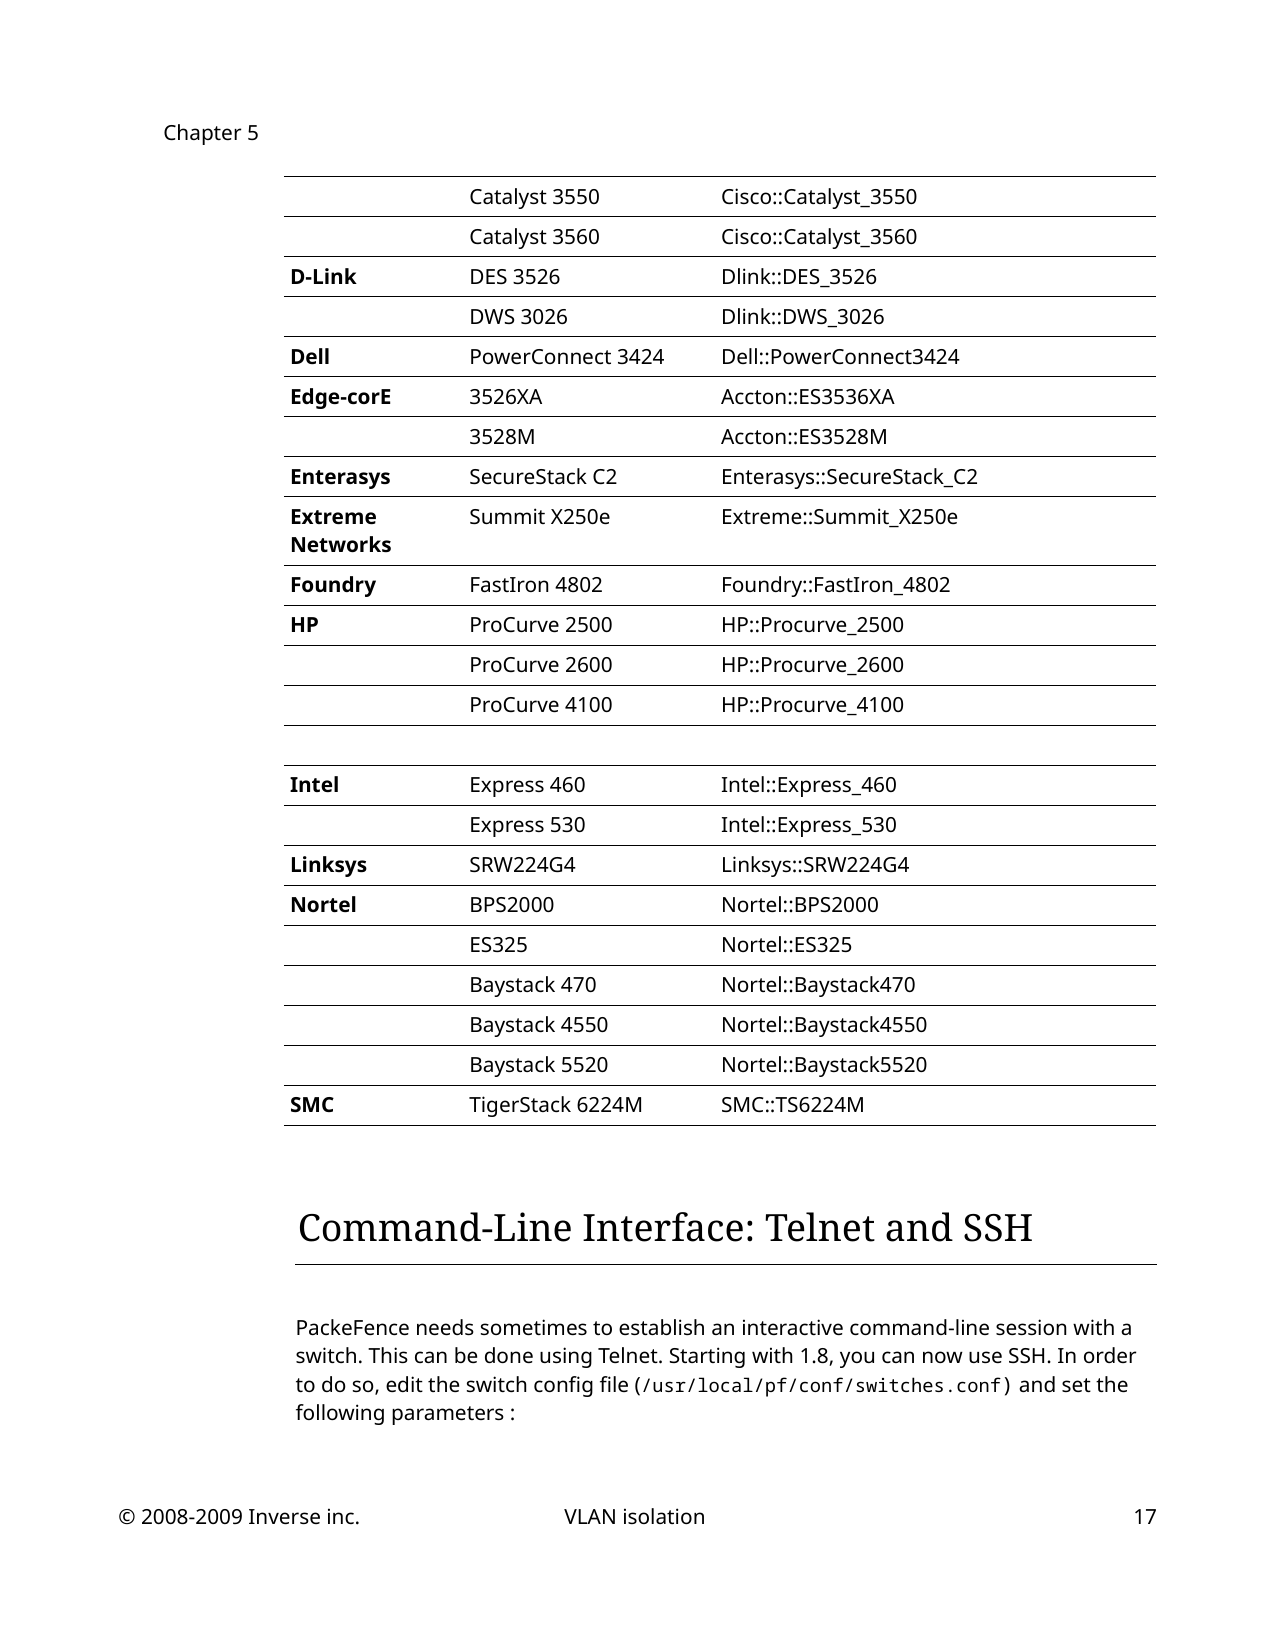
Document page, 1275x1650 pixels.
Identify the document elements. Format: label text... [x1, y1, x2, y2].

table_cell SMC::TS6224M [715, 1086, 1156, 1124]
table_cell Baystack 5520 [463, 1046, 715, 1084]
table_cell BPS2000 [463, 886, 715, 924]
table_cell 3528M [463, 417, 715, 456]
table_cell 3526XA [463, 377, 715, 416]
table_cell [284, 417, 463, 456]
table_cell Extreme Networks [284, 497, 463, 564]
table_cell Enterasys::SecureStack_C2 [715, 457, 1156, 496]
table_cell Nortel::ES325 [715, 926, 1156, 964]
table_cell Dell::PowerConnect3424 [715, 337, 1156, 376]
table_cell D-Link [284, 257, 463, 296]
table_cell ES325 [463, 926, 715, 964]
table_cell SMC [284, 1086, 463, 1124]
table_cell Dlink::DWS_3026 [715, 297, 1156, 336]
text PackeFence needs sometimes to establish an interactive command-line session with a switch. This can be done using Telnet. Starting with 1.8, you can now use SSH. In order to do so, edit the switch config file (/usr/local/pf/conf/switches.conf) and set the following parameters : [295, 1313, 1157, 1427]
table_cell DWS 3026 [463, 297, 715, 336]
table_cell [284, 217, 463, 256]
table_cell Nortel::BPS2000 [715, 886, 1156, 924]
table_cell Intel::Express_530 [715, 806, 1156, 844]
table_cell Intel::Express_460 [715, 766, 1156, 804]
table_cell Catalyst 3550 [463, 177, 715, 216]
table_cell Express 460 [463, 766, 715, 804]
table_cell [463, 726, 715, 764]
table_cell HP::Procurve_4100 [715, 686, 1156, 724]
table_cell Baystack 4550 [463, 1006, 715, 1044]
table_cell Linksys [284, 846, 463, 884]
table_cell Nortel::Baystack4550 [715, 1006, 1156, 1044]
table_cell [284, 297, 463, 336]
table_cell ProCurve 2600 [463, 646, 715, 684]
table_cell HP::Procurve_2500 [715, 606, 1156, 644]
table_cell Cisco::Catalyst_3560 [715, 217, 1156, 256]
table_cell Foundry::FastIron_4802 [715, 566, 1156, 604]
table_cell Nortel [284, 886, 463, 924]
table_cell ProCurve 4100 [463, 686, 715, 724]
table_cell Dlink::DES_3526 [715, 257, 1156, 296]
table_cell Foundry [284, 566, 463, 604]
table_cell Express 530 [463, 806, 715, 844]
table_cell Intel [284, 766, 463, 804]
table_cell [715, 726, 1156, 764]
table_cell SRW224G4 [463, 846, 715, 884]
table_cell [284, 806, 463, 844]
table_cell Baystack 470 [463, 966, 715, 1004]
subtitle Command-Line Interface: Telnet and SSH [295, 1201, 1157, 1264]
table_cell [284, 966, 463, 1004]
table_cell HP [284, 606, 463, 644]
table_cell Accton::ES3528M [715, 417, 1156, 456]
table_cell HP::Procurve_2600 [715, 646, 1156, 684]
table_cell ProCurve 2500 [463, 606, 715, 644]
table_cell Nortel::Baystack470 [715, 966, 1156, 1004]
table_cell Accton::ES3536XA [715, 377, 1156, 416]
table_cell Extreme::Summit_X250e [715, 497, 1156, 564]
table_cell [284, 726, 463, 764]
table_cell Nortel::Baystack5520 [715, 1046, 1156, 1084]
table_cell [284, 686, 463, 724]
table_cell Enterasys [284, 457, 463, 496]
table_cell [284, 1006, 463, 1044]
table_cell TigerStack 6224M [463, 1086, 715, 1124]
table_cell Cisco::Catalyst_3550 [715, 177, 1156, 216]
table_cell FastIron 4802 [463, 566, 715, 604]
table_cell PowerConnect 3424 [463, 337, 715, 376]
table_cell Linksys::SRW224G4 [715, 846, 1156, 884]
table_cell Dell [284, 337, 463, 376]
table_cell Edge-corE [284, 377, 463, 416]
table_cell [284, 1046, 463, 1084]
table_cell [284, 646, 463, 684]
table_cell Summit X250e [463, 497, 715, 564]
table_cell [284, 926, 463, 964]
table_cell [284, 177, 463, 216]
table_cell DES 3526 [463, 257, 715, 296]
table_cell SecureStack C2 [463, 457, 715, 496]
table_cell Catalyst 3560 [463, 217, 715, 256]
